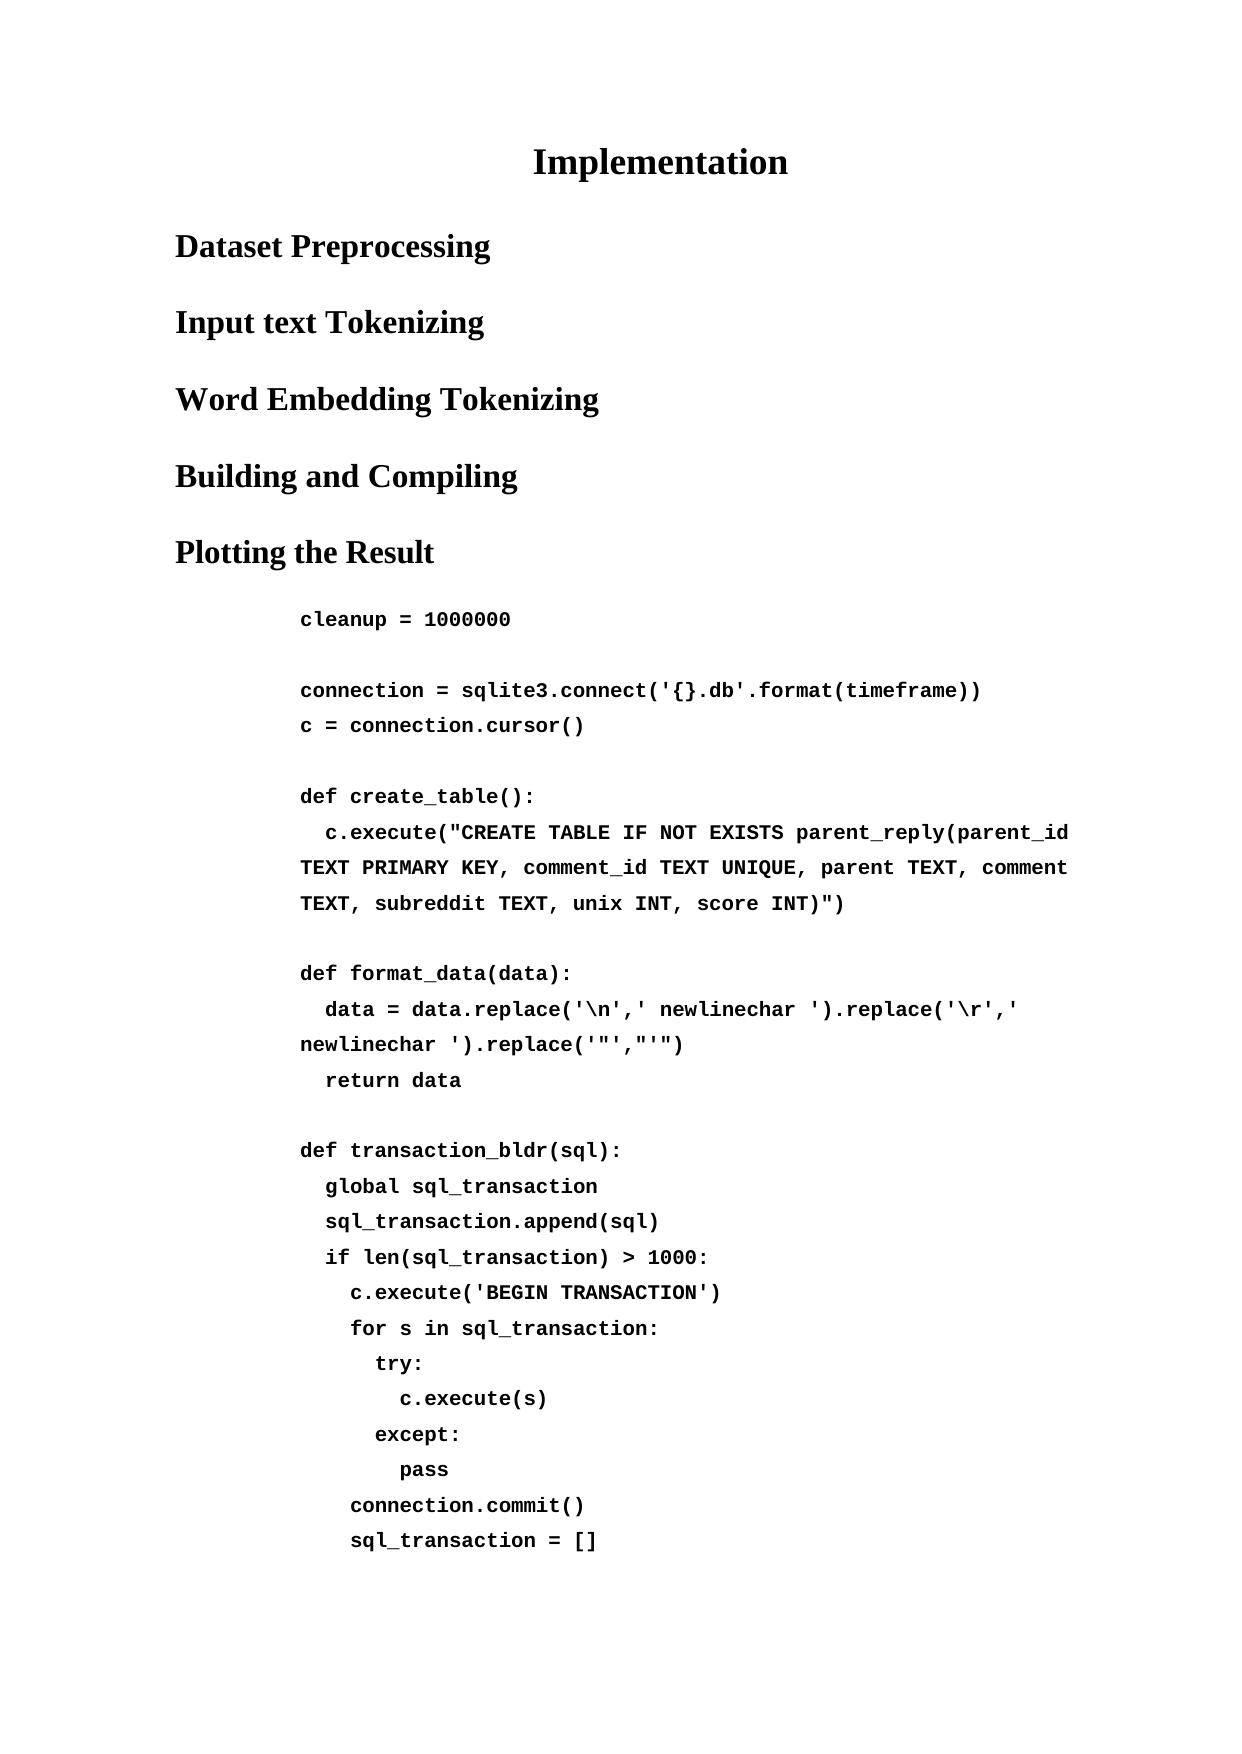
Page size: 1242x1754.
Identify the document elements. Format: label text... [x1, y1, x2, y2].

text try: [300, 1353, 1102, 1377]
text c.execute(s) [300, 1388, 1102, 1412]
list Input text Tokenizing [175, 302, 1102, 341]
text except: [300, 1424, 1102, 1447]
text def create_table(): [300, 786, 1102, 810]
list Plotting the Result [175, 532, 1102, 571]
text sql_transaction = [] [300, 1530, 1102, 1554]
text return data [300, 1069, 1102, 1093]
text sql_transaction.append(sql) [300, 1211, 1102, 1235]
text connection.commit() [300, 1494, 1102, 1518]
list Dataset Preprocessing [175, 226, 1102, 264]
text c.execute('BEGIN TRANSACTION') [300, 1282, 1102, 1306]
list Word Embedding Tokenizing [175, 379, 1102, 417]
text global sql_transaction [300, 1176, 1102, 1199]
text data = data.replace('\n',' newlinechar ').replace('\r',' newlinechar ').replace('"',"'") [300, 999, 1102, 1058]
text cleanup = 1000000 [300, 609, 1102, 633]
text c.execute("CREATE TABLE IF NOT EXISTS parent_reply(parent_id TEXT PRIMARY KEY, comment_id TEXT UNIQUE, parent TEXT, comment TEXT, subreddit TEXT, unix INT, score INT)") [300, 822, 1102, 916]
text for s in sql_transaction: [300, 1317, 1102, 1341]
text c = connection.cursor() [300, 715, 1102, 739]
text def transaction_bldr(sql): [300, 1140, 1102, 1164]
text def format_data(data): [300, 963, 1102, 987]
text if len(sql_transaction) > 1000: [300, 1247, 1102, 1270]
text connection = sqlite3.connect('{}.db'.format(timeframe)) [300, 680, 1102, 704]
list Building and Compiling [175, 456, 1102, 494]
text pass [300, 1459, 1102, 1483]
list Implementation [175, 139, 1102, 183]
